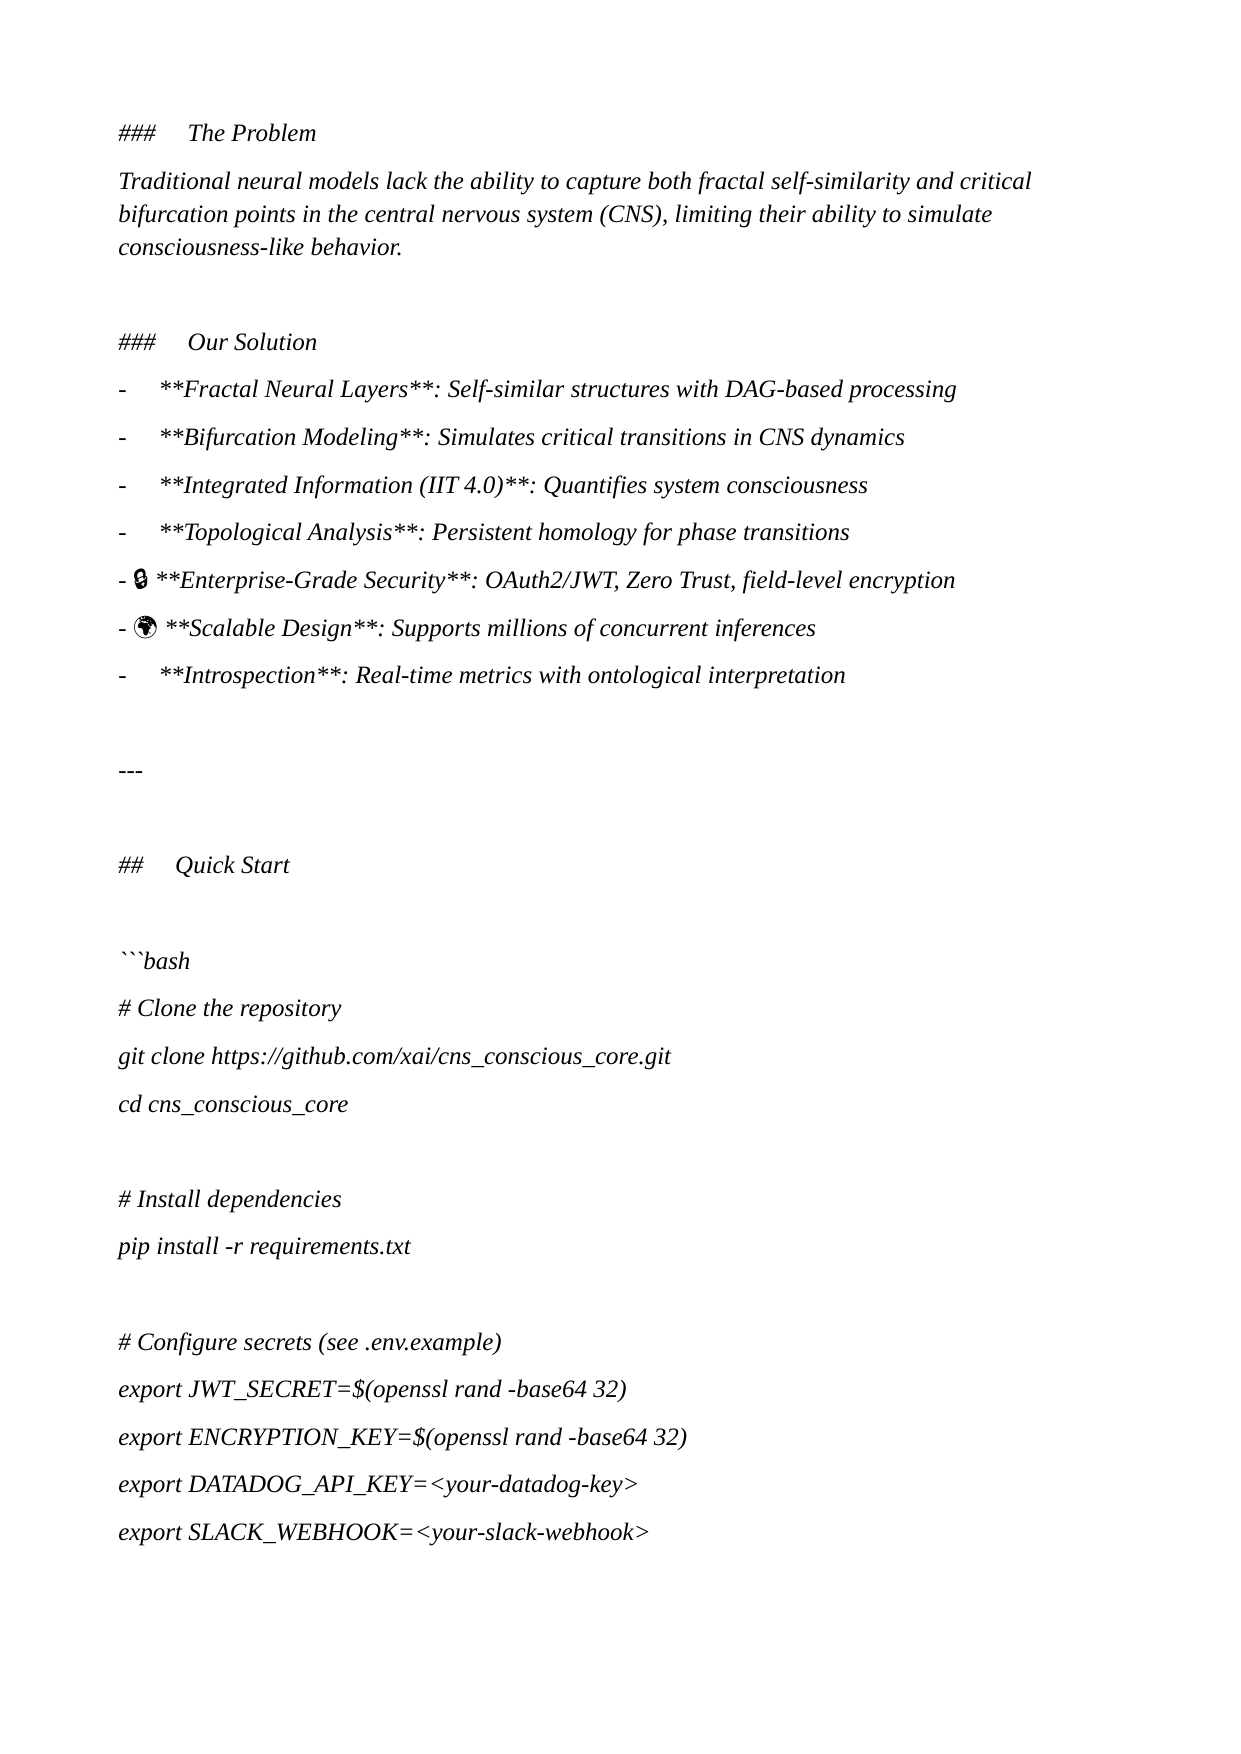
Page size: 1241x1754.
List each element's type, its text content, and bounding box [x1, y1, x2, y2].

text pip install -r requirements.txt [118, 1231, 1122, 1260]
text - 🔒 **Enterprise-Grade Security**: OAuth2/JWT, Zero Trust, field-level encryption [118, 565, 1122, 594]
text # Install dependencies [118, 1184, 1122, 1213]
text --- [118, 755, 1122, 784]
text ## 🚀 Quick Start [118, 851, 1122, 879]
text # Configure secrets (see .env.example) [118, 1327, 1122, 1355]
text ### ✨ Our Solution [118, 327, 1122, 356]
text - 🤖 **Introspection**: Real-time metrics with ontological interpretation [118, 660, 1122, 689]
text export JWT_SECRET=$(openssl rand -base64 32) [118, 1374, 1122, 1403]
text cd cns_conscious_core [118, 1089, 1122, 1117]
text - 🎯 **Integrated Information (IIT 4.0)**: Quantifies system consciousness [118, 470, 1122, 498]
text - 🔬 **Topological Analysis**: Persistent homology for phase transitions [118, 517, 1122, 546]
text git clone https://github.com/xai/cns_conscious_core.git [118, 1041, 1122, 1070]
text ### 🎯 The Problem [118, 118, 1122, 147]
text - 🧠 **Bifurcation Modeling**: Simulates critical transitions in CNS dynamics [118, 422, 1122, 451]
text export ENCRYPTION_KEY=$(openssl rand -base64 32) [118, 1422, 1122, 1451]
text - 🌍 **Scalable Design**: Supports millions of concurrent inferences [118, 613, 1122, 641]
text export SLACK_WEBHOOK=<your-slack-webhook> [118, 1517, 1122, 1546]
text export DATADOG_API_KEY=<your-datadog-key> [118, 1469, 1122, 1498]
text - 🚀 **Fractal Neural Layers**: Self-similar structures with DAG-based processing [118, 374, 1122, 403]
text # Clone the repository [118, 993, 1122, 1022]
text ```bash [118, 946, 1122, 974]
text Traditional neural models lack the ability to capture both fractal self-similarity and critical bifurcation points in the central nervous system (CNS), limiting their ability to simulate consciousness-like behavior. [118, 166, 1122, 261]
